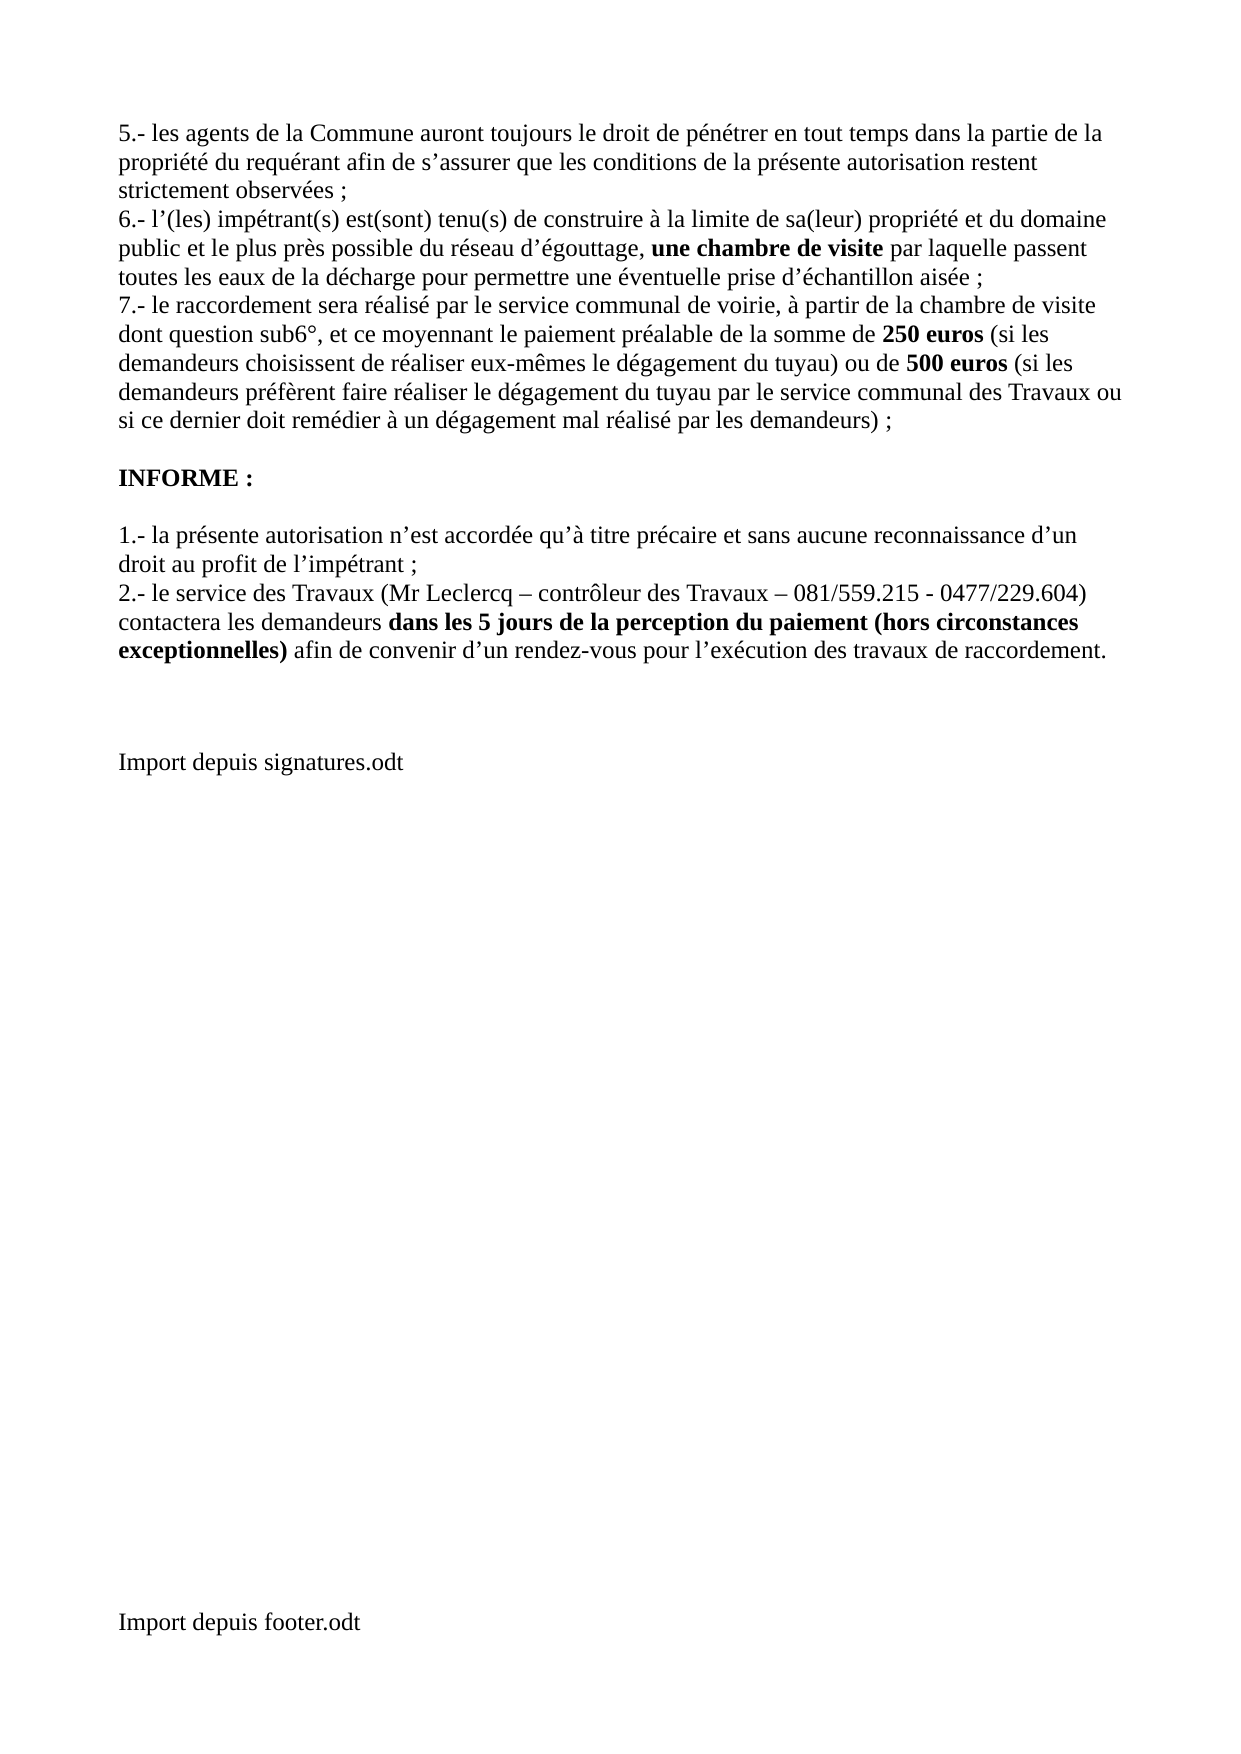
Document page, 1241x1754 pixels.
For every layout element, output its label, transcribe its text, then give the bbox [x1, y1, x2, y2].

text 1.- la présente autorisation n’est accordée qu’à titre précaire et sans aucune reconnaissance d’un droit au profit de l’impétrant ; [118, 521, 1122, 578]
text 7.- le raccordement sera réalisé par le service communal de voirie, à partir de la chambre de visite dont question sub6°, et ce moyennant le paiement préalable de la somme de 250 euros (si les demandeurs choisissent de réaliser eux-mêmes le dégagement du tuyau) ou de 500 euros (si les demandeurs préfèrent faire réaliser le dégagement du tuyau par le service communal des Travaux ou si ce dernier doit remédier à un dégagement mal réalisé par les demandeurs) ; [118, 291, 1122, 434]
text Import depuis signatures.odt [118, 747, 1122, 776]
text 5.- les agents de la Commune auront toujours le droit de pénétrer en tout temps dans la partie de la propriété du requérant afin de s’assurer que les conditions de la présente autorisation restent strictement observées ; [118, 118, 1122, 204]
title INFORME : [118, 463, 1122, 492]
text 6.- l’(les) impétrant(s) est(sont) tenu(s) de construire à la limite de sa(leur) propriété et du domaine public et le plus près possible du réseau d’égouttage, une chambre de visite par laquelle passent toutes les eaux de la décharge pour permettre une éventuelle prise d’échantillon aisée ; [118, 204, 1122, 291]
text 2.- le service des Travaux (Mr Leclercq – contrôleur des Travaux – 081/559.215 - 0477/229.604) contactera les demandeurs dans les 5 jours de la perception du paiement (hors circonstances exceptionnelles) afin de convenir d’un rendez-vous pour l’exécution des travaux de raccordement. [118, 578, 1122, 664]
